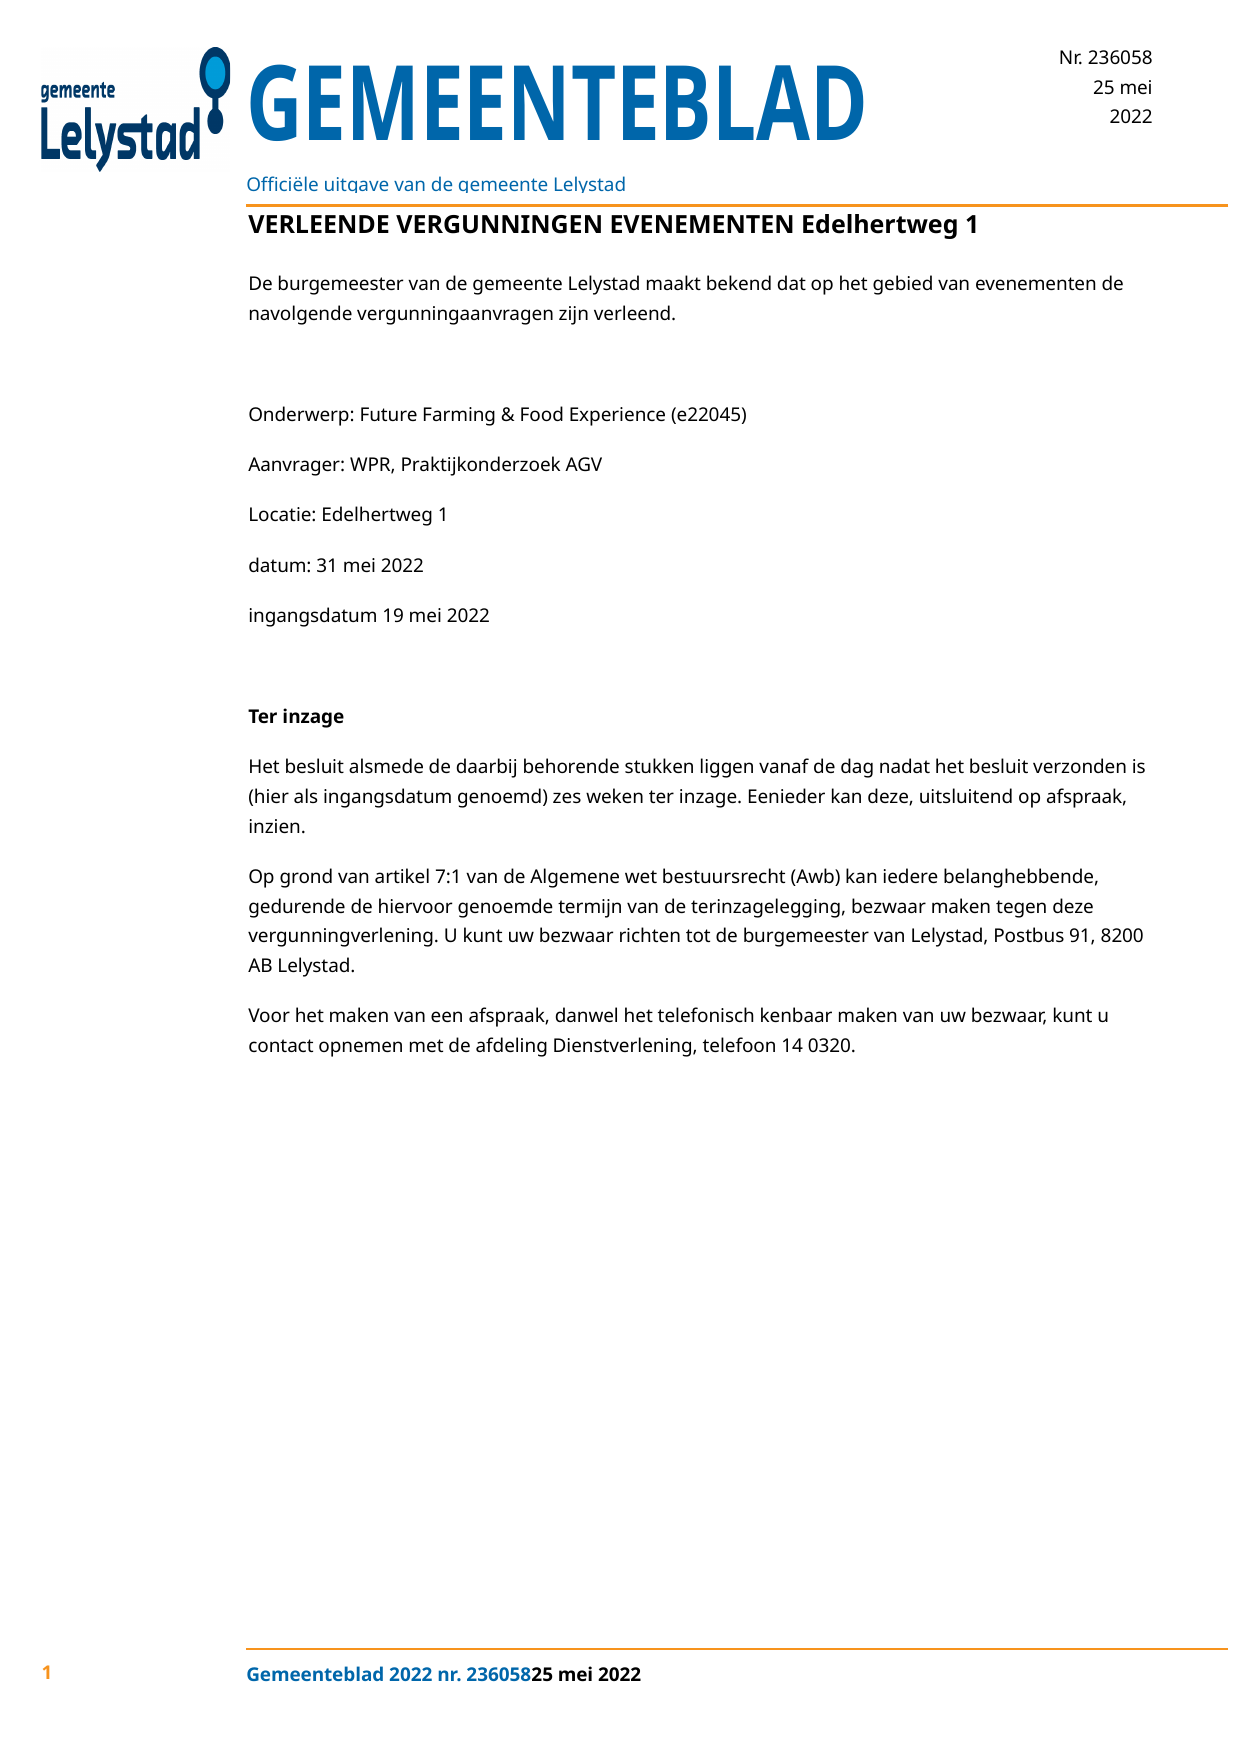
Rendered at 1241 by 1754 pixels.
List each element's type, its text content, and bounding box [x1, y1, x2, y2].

text ingangsdatum 19 mei 2022 [248, 602, 1152, 628]
text Aanvrager: WPR, Praktijkonderzoek AGV [248, 451, 1152, 477]
text Locatie: Edelhertweg 1 [248, 502, 1152, 527]
text datum: 31 mei 2022 [248, 552, 1152, 578]
text Onderwerp: Future Farming & Food Experience (e22045) [248, 401, 1152, 426]
text De burgemeester van de gemeente Lelystad maakt bekend dat op het gebied van evenementen de navolgende vergunningaanvragen zijn verleend. [248, 270, 1152, 326]
text Het besluit alsmede de daarbij behorende stukken liggen vanaf de dag nadat het besluit verzonden is (hier als ingangsdatum genoemd) zes weken ter inzage. Eenieder kan deze, uitsluitend op afspraak, inzien. [248, 754, 1152, 838]
text Ter inzage [248, 703, 1152, 729]
picture [41, 47, 231, 172]
text Voor het maken van een afspraak, danwel het telefonisch kenbaar maken van uw bezwaar, kunt u contact opnemen met de afdeling Dienstverlening, telefoon 14 0320. [248, 1002, 1152, 1058]
text Op grond van artikel 7:1 van de Algemene wet bestuursrecht (Awb) kan iedere belanghebbende, gedurende de hiervoor genoemde termijn van de terinzagelegging, bezwaar maken tegen deze vergunningverlening. U kunt uw bezwaar richten tot de burgemeester van Lelystad, Postbus 91, 8200 AB Lelystad. [248, 863, 1152, 978]
text VERLEENDE VERGUNNINGEN EVENEMENTEN Edelhertweg 1 [248, 207, 1152, 241]
